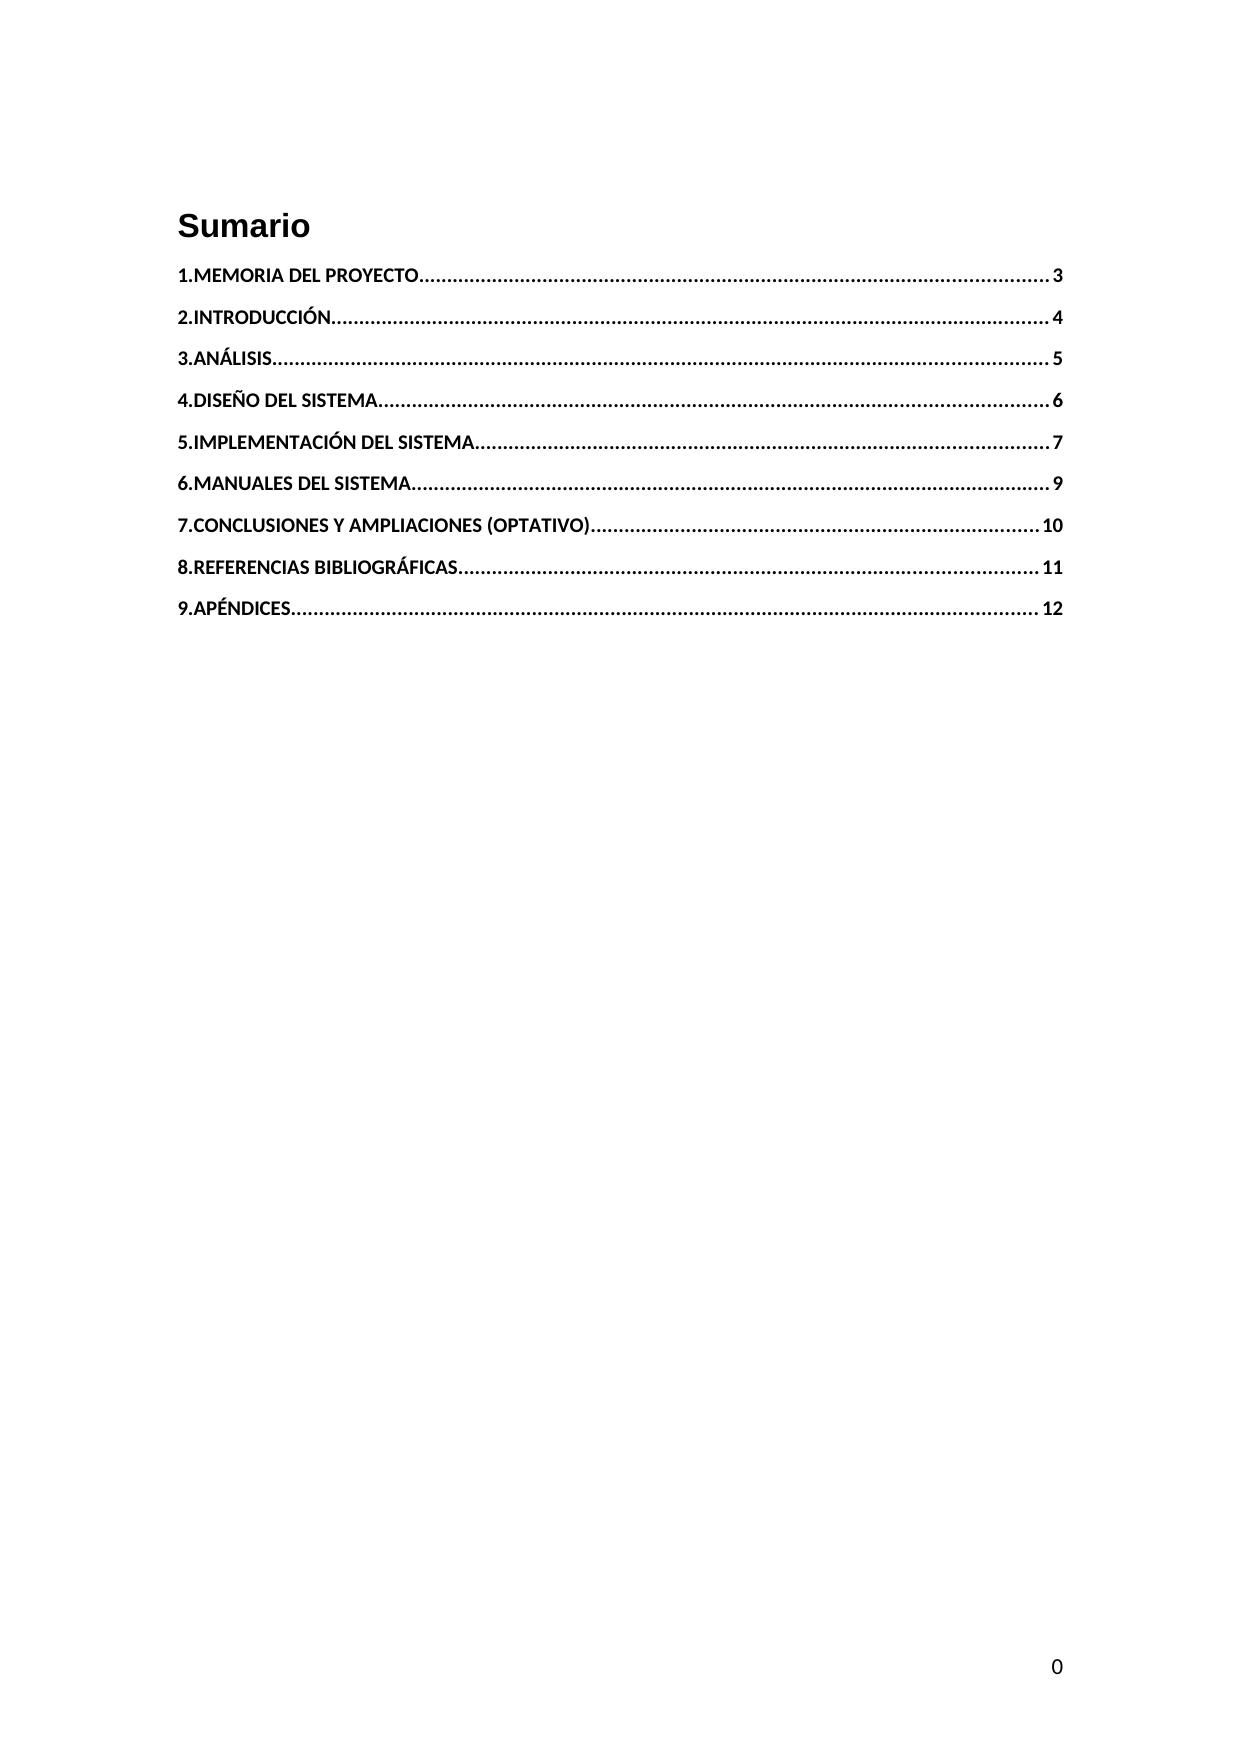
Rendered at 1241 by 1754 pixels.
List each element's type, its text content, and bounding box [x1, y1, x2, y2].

subtitle Sumario [177, 206, 1063, 244]
text 7.CONCLUSIONES Y AMPLIACIONES (OPTATIVO) 10 [177, 512, 1063, 538]
text 9.APÉNDICES 12 [177, 596, 1063, 621]
text 5.IMPLEMENTACIÓN DEL SISTEMA 7 [177, 429, 1063, 454]
text 6.MANUALES DEL SISTEMA 9 [177, 471, 1063, 496]
text 8.REFERENCIAS BIBLIOGRÁFICAS 11 [177, 554, 1063, 579]
text 2.INTRODUCCIÓN 4 [177, 304, 1063, 329]
text 1.MEMORIA DEL PROYECTO 3 [177, 262, 1063, 288]
text 3.ANÁLISIS 5 [177, 346, 1063, 371]
text 4.DISEÑO DEL SISTEMA 6 [177, 387, 1063, 413]
